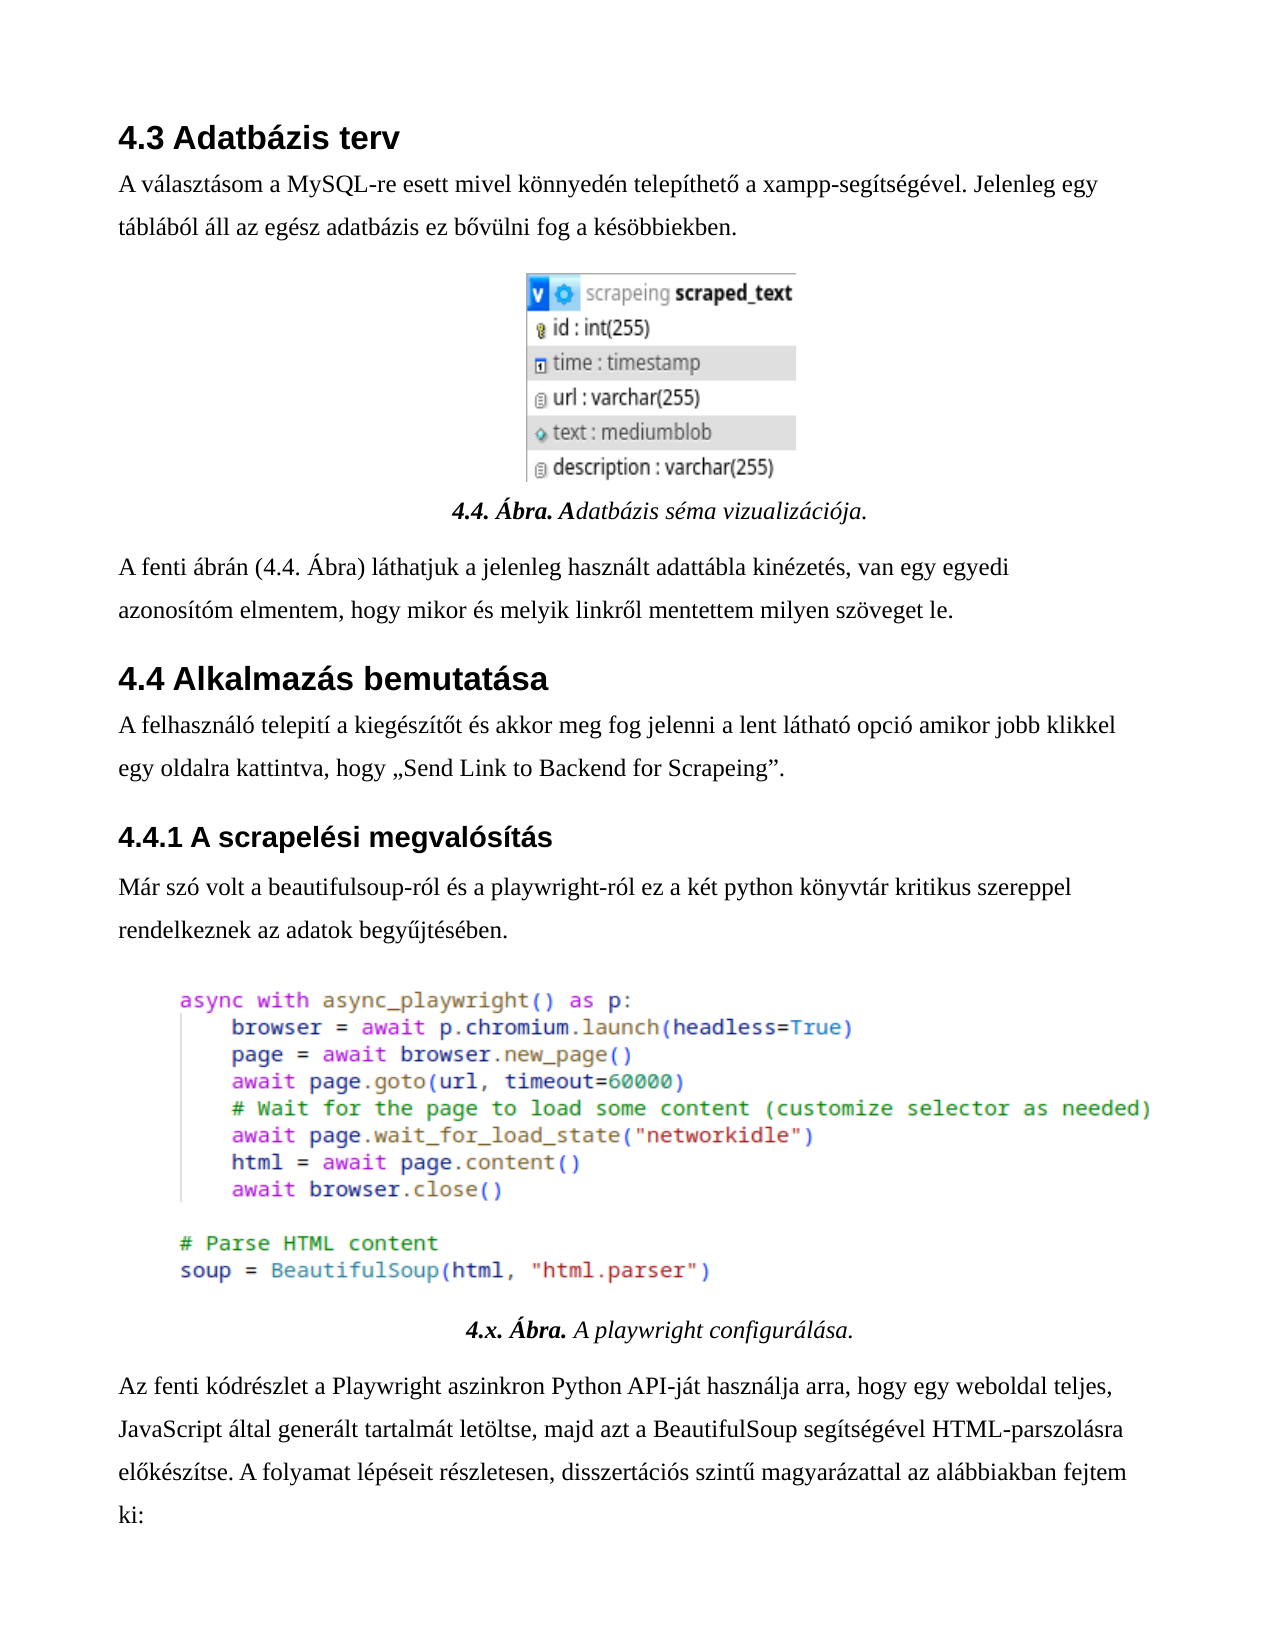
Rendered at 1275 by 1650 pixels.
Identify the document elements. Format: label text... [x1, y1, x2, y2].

subtitle 4.4 Alkalmazás bemutatása [118, 659, 1098, 697]
picture [526, 273, 797, 482]
text Az fenti kódrészlet a Playwright aszinkron Python API-ját használja arra, hogy egy weboldal teljes, JavaScript által generált tartalmát letöltse, majd azt a BeautifulSoup segítségével HTML-parszolásra előkészítse. A folyamat lépéseit részletesen, disszertációs szintű magyarázattal az alábbiakban fejtem ki: [118, 1371, 1127, 1529]
text Már szó volt a beautifulsoup-ról és a playwright-ról ez a két python könyvtár kritikus szereppel rendelkeznek az adatok begyűjtésében. [118, 872, 1127, 944]
picture [165, 982, 1166, 1296]
text 4.4. Ábra. Adatbázis séma vizualizációja. [165, 482, 1157, 525]
text A fenti ábrán (4.4. Ábra) láthatjuk a jelenleg használt adattábla kinézetés, van egy egyedi azonosítóm elmentem, hogy mikor és melyik linkről mentettem milyen szöveget le. [118, 552, 1127, 624]
subtitle 4.3 Adatbázis terv [118, 118, 1098, 157]
text A választásom a MySQL-re esett mivel könnyedén telepíthető a xampp-segítségével. Jelenleg egy táblából áll az egész adatbázis ez bővülni fog a késöbbiekben. [118, 169, 1127, 241]
text A felhasználó telepití a kiegészítőt és akkor meg fog jelenni a lent látható opció amikor jobb klikkel egy oldalra kattintva, hogy „Send Link to Backend for Scrapeing”. [118, 710, 1127, 782]
text 4.x. Ábra. A playwright configurálása. [165, 1296, 1157, 1344]
text [165, 977, 1157, 982]
subtitle 4.4.1 A scrapelési megvalósítás [118, 820, 1109, 854]
